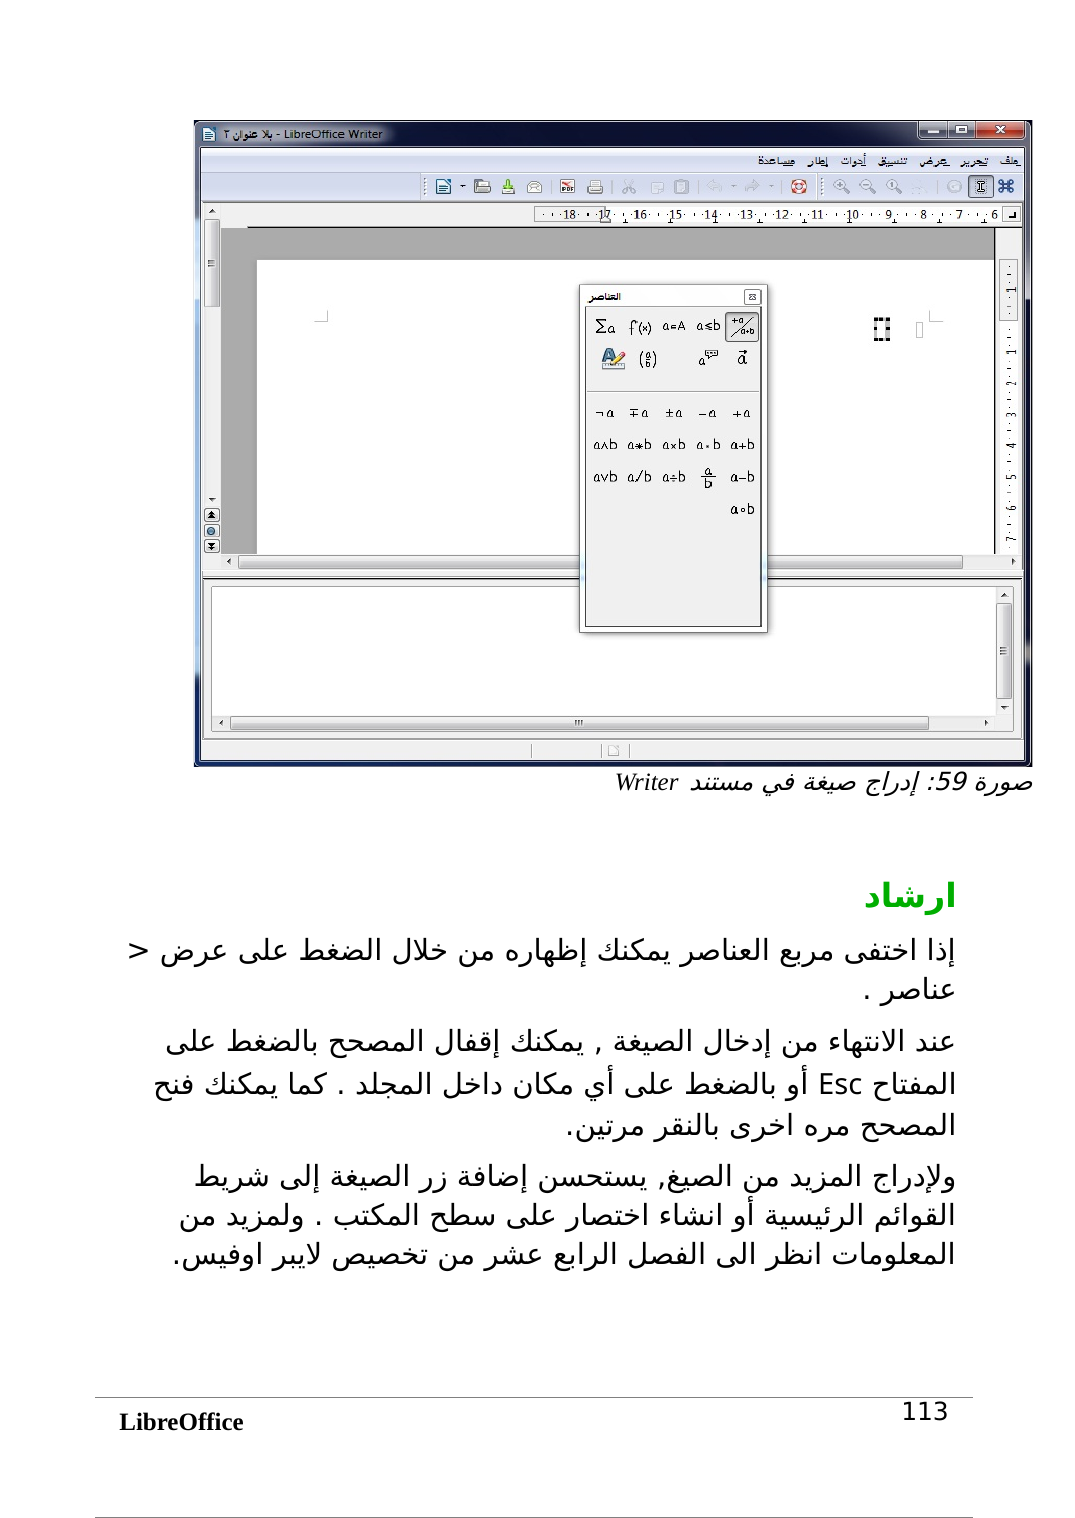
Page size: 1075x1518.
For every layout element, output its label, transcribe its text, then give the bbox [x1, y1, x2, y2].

text إذا اختفى مربع العناصر يمكنك إظهاره من خلال الضغط على عرض < عناصر . [118, 934, 957, 1007]
text عند الانتهاء من إدخال الصيغة , يمكنك إقفال المصحح بالضغط على المفتاح Esc أو بالضغط على أي مكان داخل المجلد . كما يمكنك فنح المصحح مره اخرى بالنقر مرتين. [118, 1024, 957, 1142]
text [42, 108, 1032, 120]
text صورة 59: إدراج صيغة في مستند Writer [42, 767, 1032, 796]
text ارشاد [42, 796, 1032, 916]
text ولإدراج المزيد من الصيغ, يستحسن إضافة زر الصيغة إلى شريط القوائم الرئيسية أو انشاء اختصار على سطح المكتب . ولمزيد من المعلومات انظر الى الفصل الرابع عشر من تخصيص لايبر اوفيس. [118, 1159, 957, 1271]
picture [193, 120, 1033, 767]
